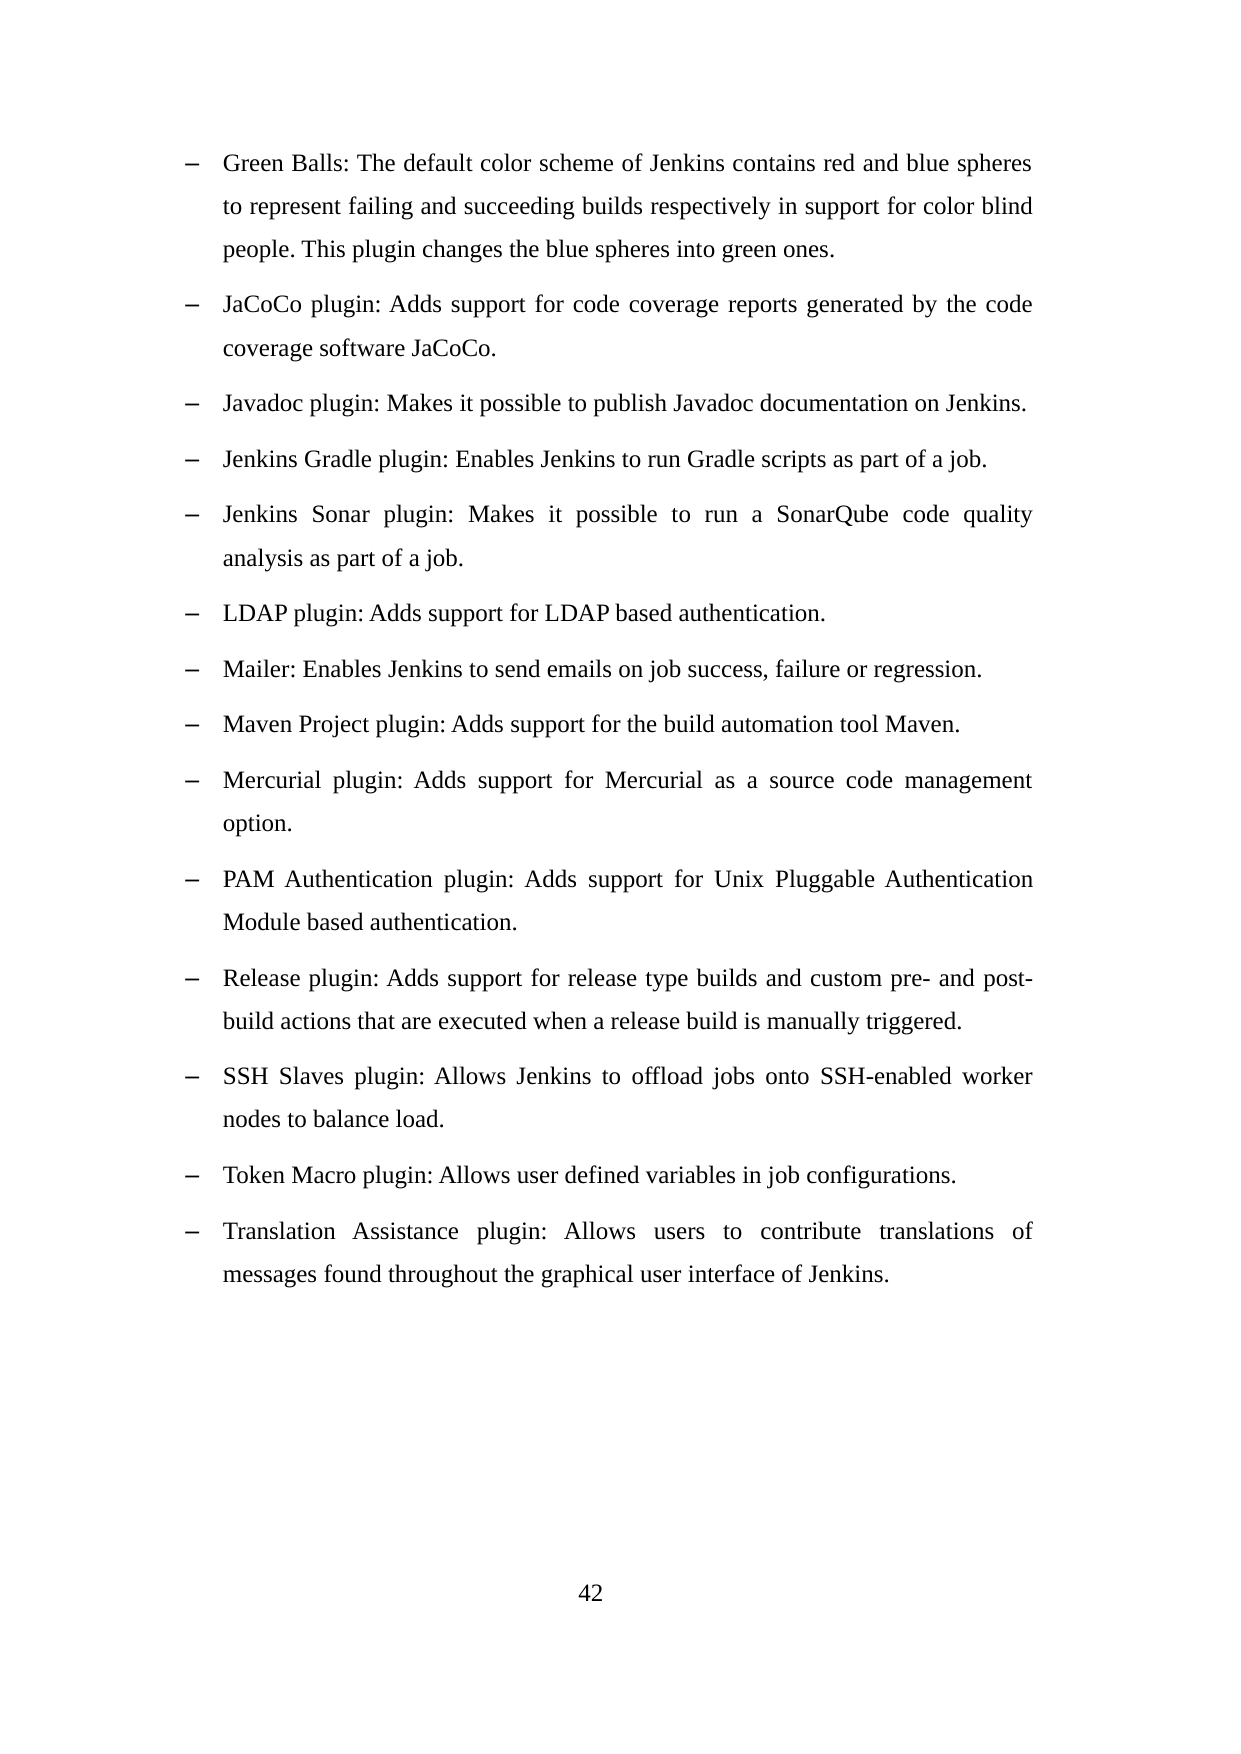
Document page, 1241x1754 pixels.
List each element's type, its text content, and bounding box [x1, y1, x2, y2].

list LDAP plugin: Adds support for LDAP based authentication. [185, 598, 1033, 627]
list Mercurial plugin: Adds support for Mercurial as a source code management option. [185, 765, 1033, 837]
list Release plugin: Adds support for release type builds and custom pre- and post-build actions that are executed when a release build is manually triggered. [185, 963, 1033, 1034]
list PAM Authentication plugin: Adds support for Unix Pluggable Authentication Module based authentication. [185, 864, 1033, 936]
list Maven Project plugin: Adds support for the build automation tool Maven. [185, 709, 1033, 738]
list Token Macro plugin: Allows user defined variables in job configurations. [185, 1160, 1033, 1189]
list Mailer: Enables Jenkins to send emails on job success, failure or regression. [185, 654, 1033, 683]
list SSH Slaves plugin: Allows Jenkins to offload jobs onto SSH-enabled worker nodes to balance load. [185, 1061, 1033, 1133]
list Green Balls: The default color scheme of Jenkins contains red and blue spheres to represent failing and succeeding builds respectively in support for color blind people. This plugin changes the blue spheres into green ones. [185, 148, 1033, 263]
list JaCoCo plugin: Adds support for code coverage reports generated by the code coverage software JaCoCo. [185, 289, 1033, 361]
list Javadoc plugin: Makes it possible to publish Javadoc documentation on Jenkins. [185, 388, 1033, 417]
list Translation Assistance plugin: Allows users to contribute translations of messages found throughout the graphical user interface of Jenkins. [185, 1216, 1033, 1288]
list Jenkins Sonar plugin: Makes it possible to run a SonarQube code quality analysis as part of a job. [185, 499, 1033, 571]
list Jenkins Gradle plugin: Enables Jenkins to run Gradle scripts as part of a job. [185, 444, 1033, 473]
